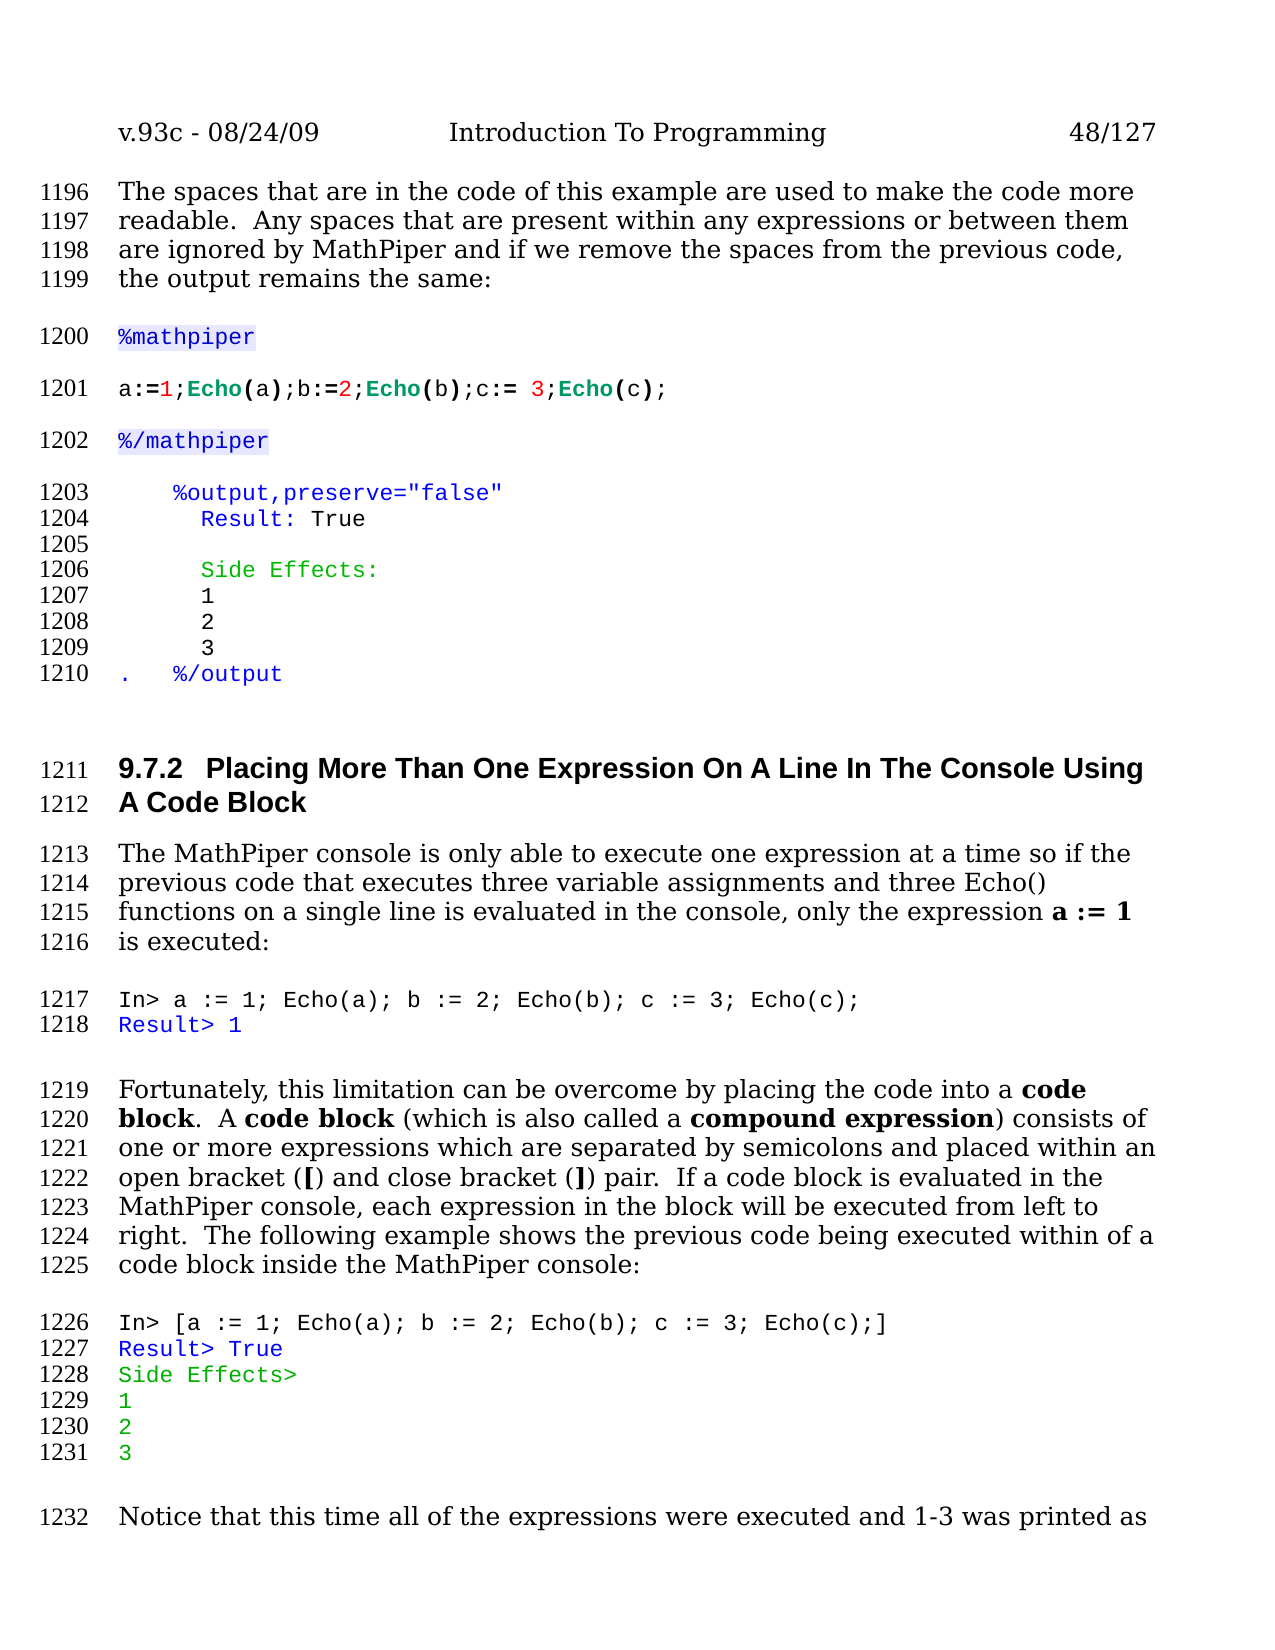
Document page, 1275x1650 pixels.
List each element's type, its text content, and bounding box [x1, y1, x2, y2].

text 1 [118, 1389, 1157, 1415]
text Side Effects: [118, 559, 1157, 585]
text 3 [118, 1441, 1157, 1467]
text Result> True [118, 1337, 1157, 1363]
text Fortunately, this limitation can be overcome by placing the code into a code block. A code block (which is also called a compound expression) consists of one or more expressions which are separated by semicolons and placed within an open bracket ([) and close bracket (]) pair. If a code block is evaluated in the MathPiper console, each expression in the block will be executed from left to right. The following example shows the previous code being executed within of a code block inside the MathPiper console: [118, 1075, 1157, 1279]
text a:=1;Echo(a);b:=2;Echo(b);c:= 3;Echo(c); [118, 377, 1157, 403]
text 2 [118, 611, 1157, 637]
text %mathpiper [118, 325, 1157, 351]
subtitle Placing More Than One Expression On A Line In The Console Using A Code Block [118, 751, 1157, 818]
text The MathPiper console is only able to execute one expression at a time so if the previous code that executes three variable assignments and three Echo() functions on a single line is evaluated in the console, only the expression a := 1 is executed: [118, 839, 1157, 956]
text . %/output [118, 663, 1157, 688]
text Side Effects> [118, 1363, 1157, 1389]
text In> [a := 1; Echo(a); b := 2; Echo(b); c := 3; Echo(c);] [118, 1311, 1157, 1337]
text Result> 1 [118, 1014, 1157, 1040]
text 2 [118, 1415, 1157, 1441]
text %output,preserve="false" [118, 481, 1157, 507]
text The spaces that are in the code of this example are used to make the code more readable. Any spaces that are present within any expressions or between them are ignored by MathPiper and if we remove the spaces from the previous code, the output remains the same: [118, 177, 1157, 293]
text 3 [118, 637, 1157, 663]
text Notice that this time all of the expressions were executed and 1-3 was printed as [118, 1502, 1157, 1531]
text %/mathpiper [118, 429, 1157, 455]
text 1 [118, 585, 1157, 611]
text Result: True [118, 507, 1157, 533]
text In> a := 1; Echo(a); b := 2; Echo(b); c := 3; Echo(c); [118, 988, 1157, 1014]
